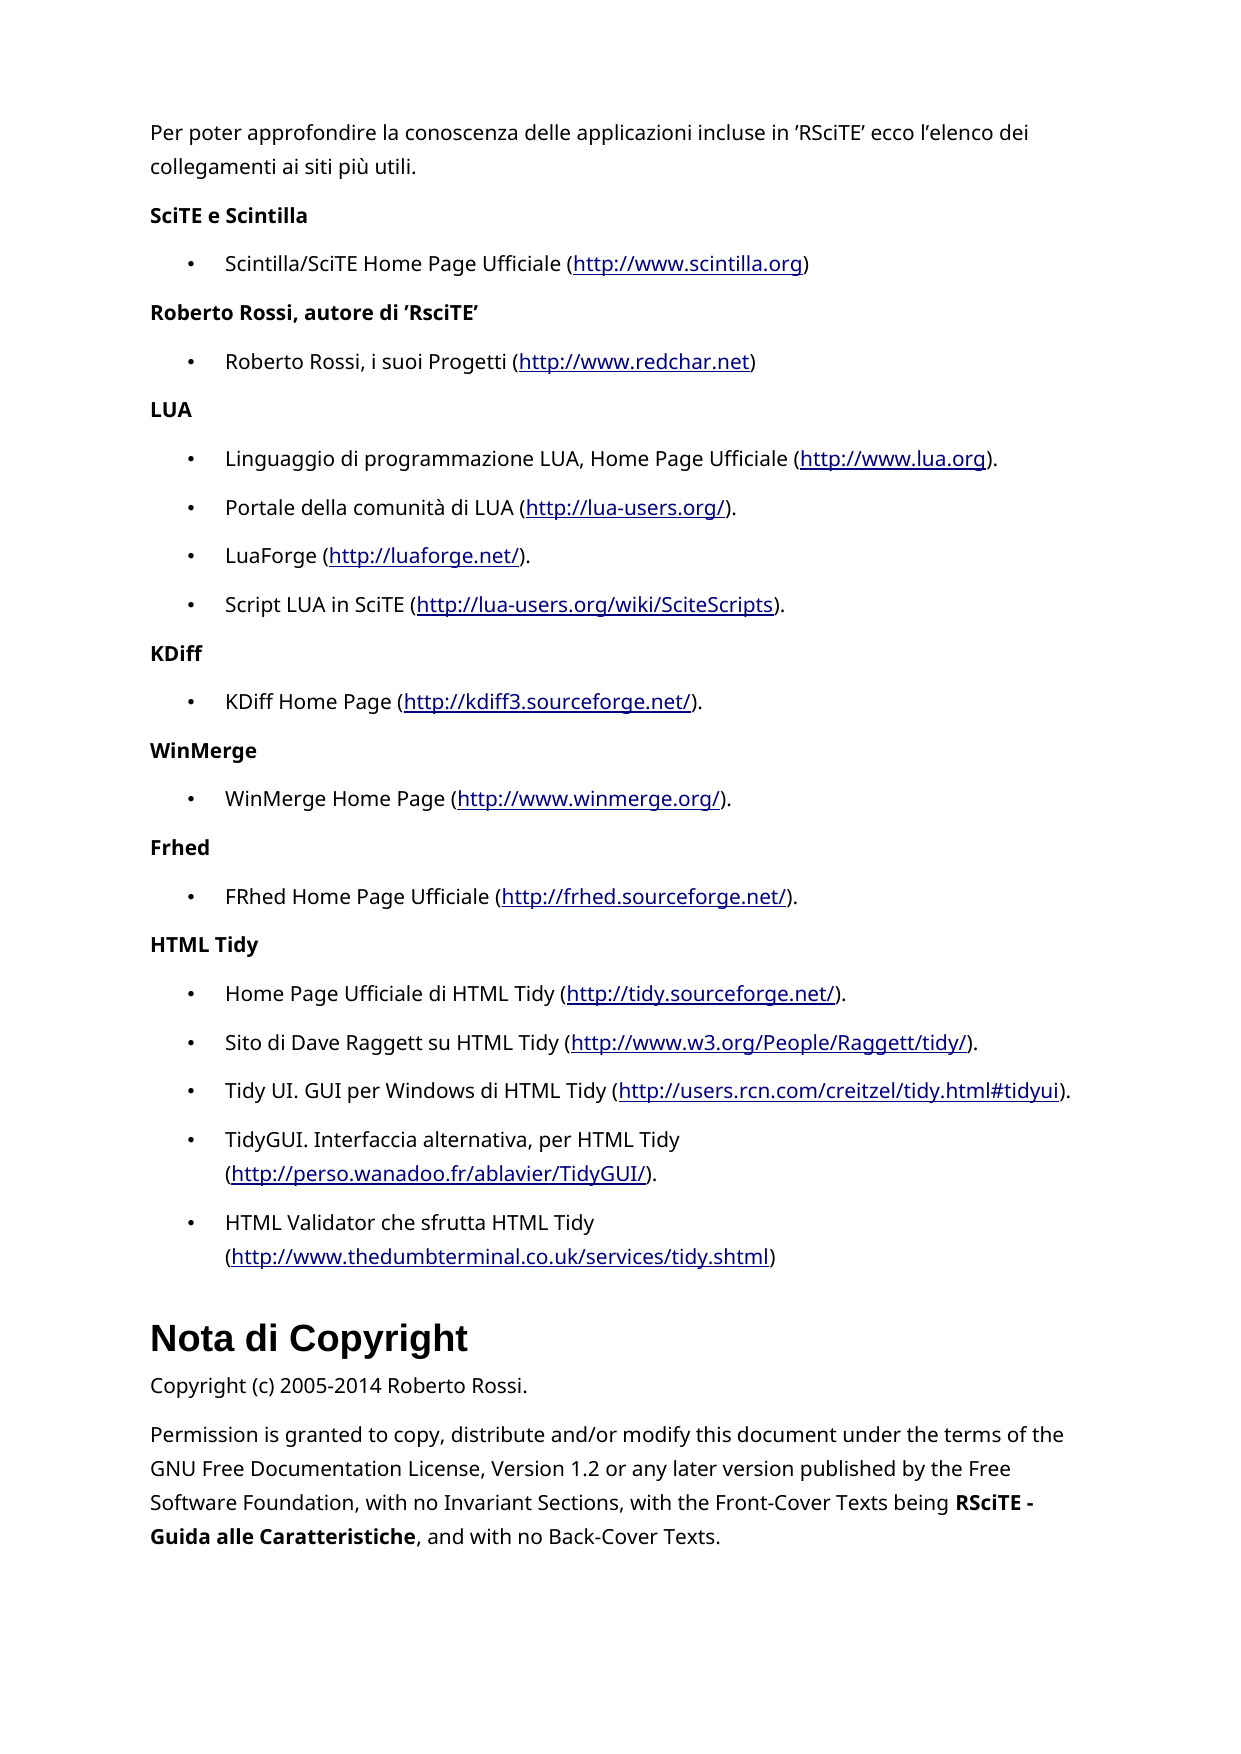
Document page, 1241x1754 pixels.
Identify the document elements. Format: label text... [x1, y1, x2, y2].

text Roberto Rossi, autore di ’RsciTE’ [150, 298, 1090, 327]
list Tidy UI. GUI per Windows di HTML Tidy (http://users.rcn.com/creitzel/tidy.html#tidyui). [187, 1076, 1090, 1105]
list Roberto Rossi, i suoi Progetti (http://www.redchar.net) [187, 347, 1090, 375]
list Sito di Dave Raggett su HTML Tidy (http://www.w3.org/People/Raggett/tidy/). [187, 1028, 1090, 1056]
text Permission is granted to copy, distribute and/or modify this document under the terms of the GNU Free Documentation License, Version 1.2 or any later version published by the Free Software Foundation, with no Invariant Sections, with the Front-Cover Texts being RSciTE - Guida alle Caratteristiche, and with no Back-Cover Texts. [150, 1420, 1090, 1551]
list FRhed Home Page Ufficiale (http://frhed.sourceforge.net/). [187, 882, 1090, 910]
list HTML Validator che sfrutta HTML Tidy (http://www.thedumbterminal.co.uk/services/tidy.shtml) [187, 1208, 1090, 1270]
text KDiff [150, 639, 1090, 667]
list TidyGUI. Interfaccia alternativa, per HTML Tidy (http://perso.wanadoo.fr/ablavier/TidyGUI/). [187, 1125, 1090, 1188]
list Linguaggio di programmazione LUA, Home Page Ufficiale (http://www.lua.org). [187, 444, 1090, 472]
list Portale della comunità di LUA (http://lua-users.org/). [187, 493, 1090, 521]
list Home Page Ufficiale di HTML Tidy (http://tidy.sourceforge.net/). [187, 979, 1090, 1008]
subtitle Nota di Copyright [150, 1316, 1090, 1359]
list Scintilla/SciTE Home Page Ufficiale (http://www.scintilla.org) [187, 249, 1090, 278]
text SciTE e Scintilla [150, 201, 1090, 229]
list LuaForge (http://luaforge.net/). [187, 541, 1090, 570]
text Copyright (c) 2005-2014 Roberto Rossi. [150, 1372, 1090, 1400]
text LUA [150, 395, 1090, 424]
text HTML Tidy [150, 931, 1090, 959]
list WinMerge Home Page (http://www.winmerge.org/). [187, 784, 1090, 813]
text Per poter approfondire la conoscenza delle applicazioni incluse in ’RSciTE’ ecco l’elenco dei collegamenti ai siti più utili. [150, 118, 1090, 181]
list Script LUA in SciTE (http://lua-users.org/wiki/SciteScripts). [187, 590, 1090, 618]
list KDiff Home Page (http://kdiff3.sourceforge.net/). [187, 687, 1090, 716]
text Frhed [150, 833, 1090, 862]
text WinMerge [150, 736, 1090, 764]
